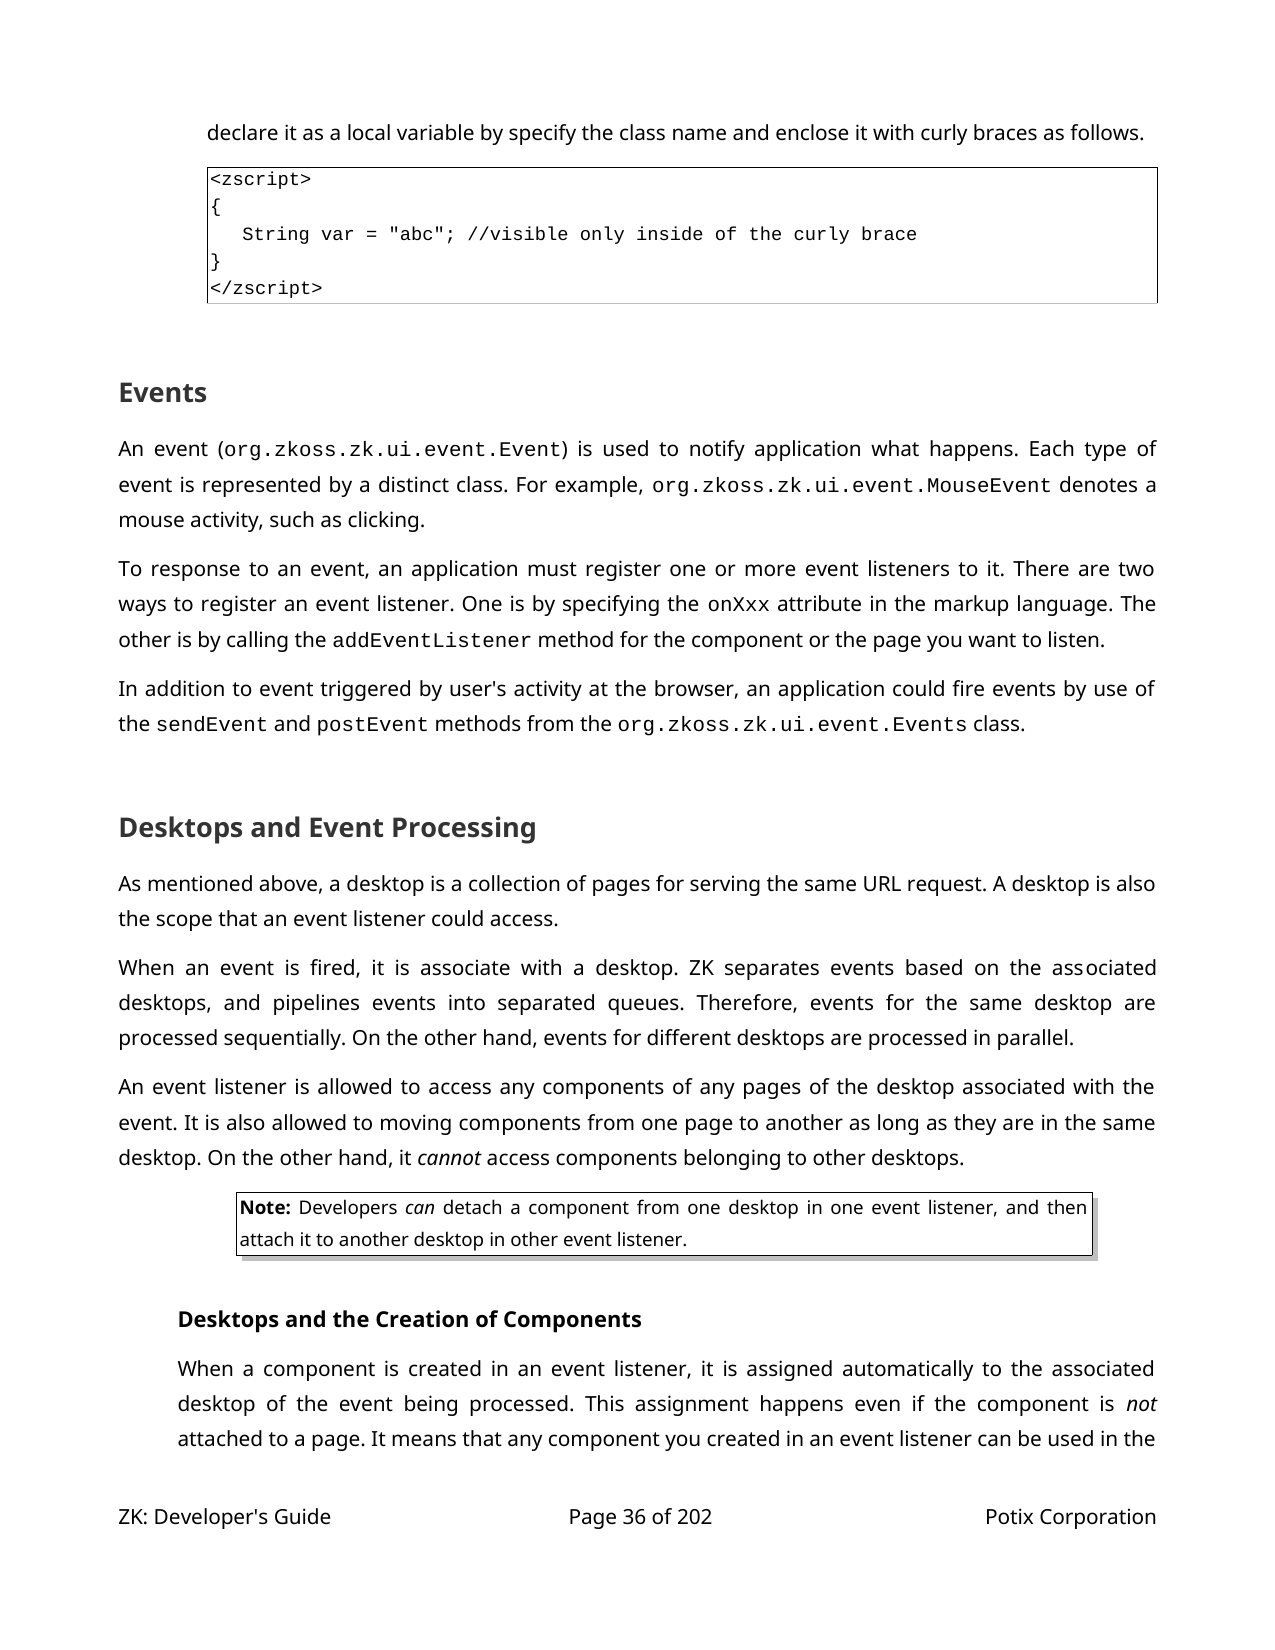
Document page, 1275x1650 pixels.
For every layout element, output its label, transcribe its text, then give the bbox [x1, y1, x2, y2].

text An event (org.zkoss.zk.ui.event.Event) is used to notify application what happens. Each type of event is represented by a distinct class. For example, org.zkoss.zk.ui.event.MouseEvent denotes a mouse activity, such as clicking. [118, 434, 1157, 533]
subtitle Desktops and Event Processing [118, 809, 1157, 845]
text An event listener is allowed to access any components of any pages of the desktop associated with the event. It is also allowed to moving components from one page to another as long as they are in the same desktop. On the other hand, it cannot access components belonging to other desktops. [118, 1072, 1157, 1171]
text As mentioned above, a desktop is a collection of pages for serving the same URL request. A desktop is also the scope that an event listener could access. [118, 869, 1157, 932]
text In addition to event triggered by user's activity at the browser, an application could fire events by use of the sendEvent and postEvent methods from the org.zkoss.zk.ui.event.Events class. [118, 674, 1157, 738]
text } [208, 248, 1157, 273]
text { [208, 194, 1157, 218]
text When a component is created in an event listener, it is assigned automatically to the associated desktop of the event being processed. This assignment happens even if the component is not attached to a page. It means that any component you created in an event listener can be used in the [177, 1354, 1157, 1453]
text When an event is fired, it is associate with a desktop. ZK separates events based on the associated desktops, and pipelines events into separated queues. Therefore, events for the same desktop are processed sequentially. On the other hand, events for different desktops are processed in parallel. [118, 953, 1157, 1052]
subtitle Events [118, 374, 1157, 411]
text Note: Developers can detach a component from one desktop in one event listener, and then attach it to another desktop in other event listener. [237, 1193, 1092, 1255]
text String var = "abc"; //visible only inside of the curly brace [208, 221, 1157, 246]
subtitle Desktops and the Creation of Components [177, 1303, 1157, 1333]
text To response to an event, an application must register one or more event listeners to it. There are two ways to register an event listener. One is by specifying the onXxx attribute in the markup language. The other is by calling the addEventListener method for the component or the page you want to listen. [118, 554, 1157, 653]
text declare it as a local variable by specify the class name and enclose it with curly braces as follows. [207, 118, 1157, 146]
text </zscript> [208, 276, 1157, 303]
text <zscript> [208, 168, 1157, 191]
